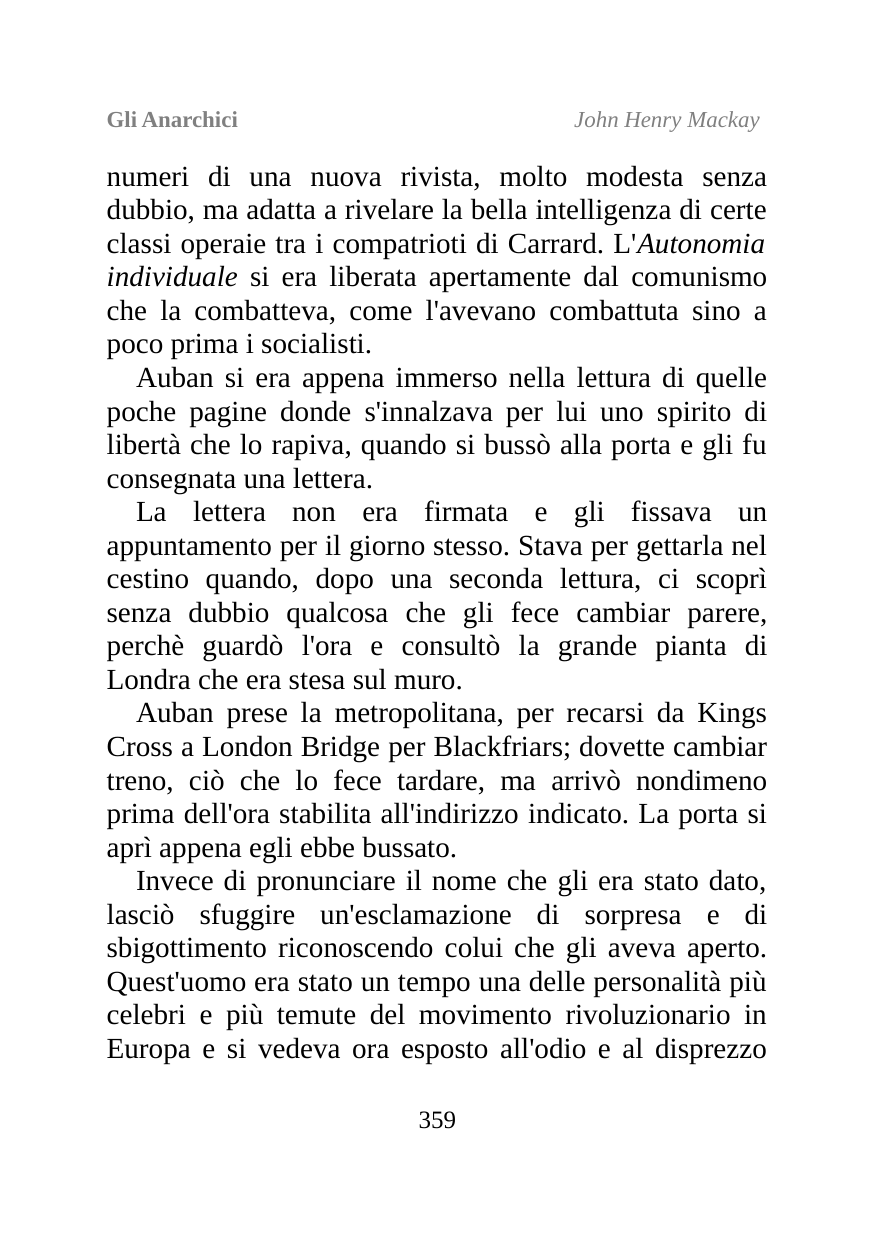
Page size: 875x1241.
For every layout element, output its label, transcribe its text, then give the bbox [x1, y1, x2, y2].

text numeri di una nuova rivista, molto modesta senza dubbio, ma adatta a rivelare la bella intelligenza di certe classi operaie tra i compatrioti di Carrard. L'Autonomia individuale si era liberata apertamente dal comunismo che la combatteva, come l'avevano combattuta sino a poco prima i socialisti. [106, 159, 768, 360]
text Invece di pronunciare il nome che gli era stato dato, lasciò sfuggire un'esclamazione di sorpresa e di sbigottimento riconoscendo colui che gli aveva aperto. Quest'uomo era stato un tempo una delle personalità più celebri e più temute del movimento rivoluzionario in Europa e si vedeva ora esposto all'odio e al disprezzo [106, 863, 768, 1064]
text Auban si era appena immerso nella lettura di quelle poche pagine donde s'innalzava per lui uno spirito di libertà che lo rapiva, quando si bussò alla porta e gli fu consegnata una lettera. [106, 360, 768, 494]
text Auban prese la metropolitana, per recarsi da Kings Cross a London Bridge per Blackfriars; dovette cambiar treno, ciò che lo fece tardare, ma arrivò nondimeno prima dell'ora stabilita all'indirizzo indicato. La porta si aprì appena egli ebbe bussato. [106, 696, 768, 863]
text La lettera non era firmata e gli fissava un appuntamento per il giorno stesso. Stava per gettarla nel cestino quando, dopo una seconda lettura, ci scoprì senza dubbio qualcosa che gli fece cambiar parere, perchè guardò l'ora e consultò la grande pianta di Londra che era stesa sul muro. [106, 494, 768, 696]
